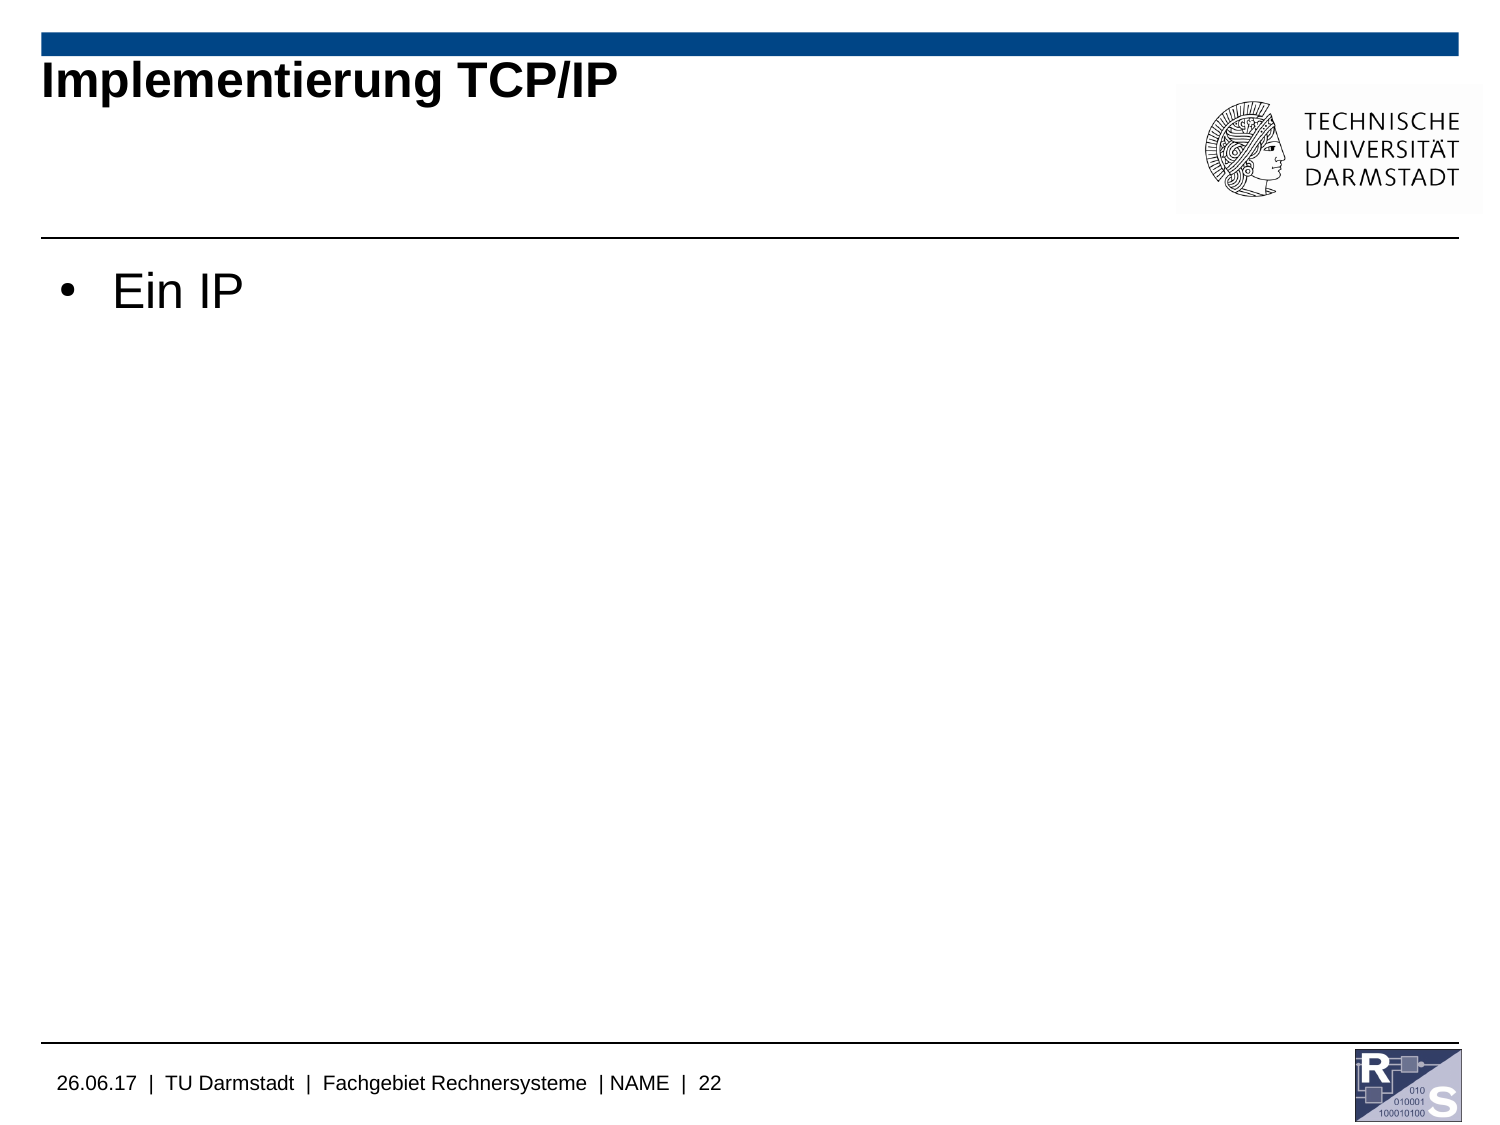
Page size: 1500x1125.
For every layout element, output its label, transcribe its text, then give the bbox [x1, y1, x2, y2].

picture [1355, 1049, 1462, 1122]
list Ein IP [41, 263, 1455, 1032]
title Implementierung TCP/IP [41, 32, 1131, 183]
